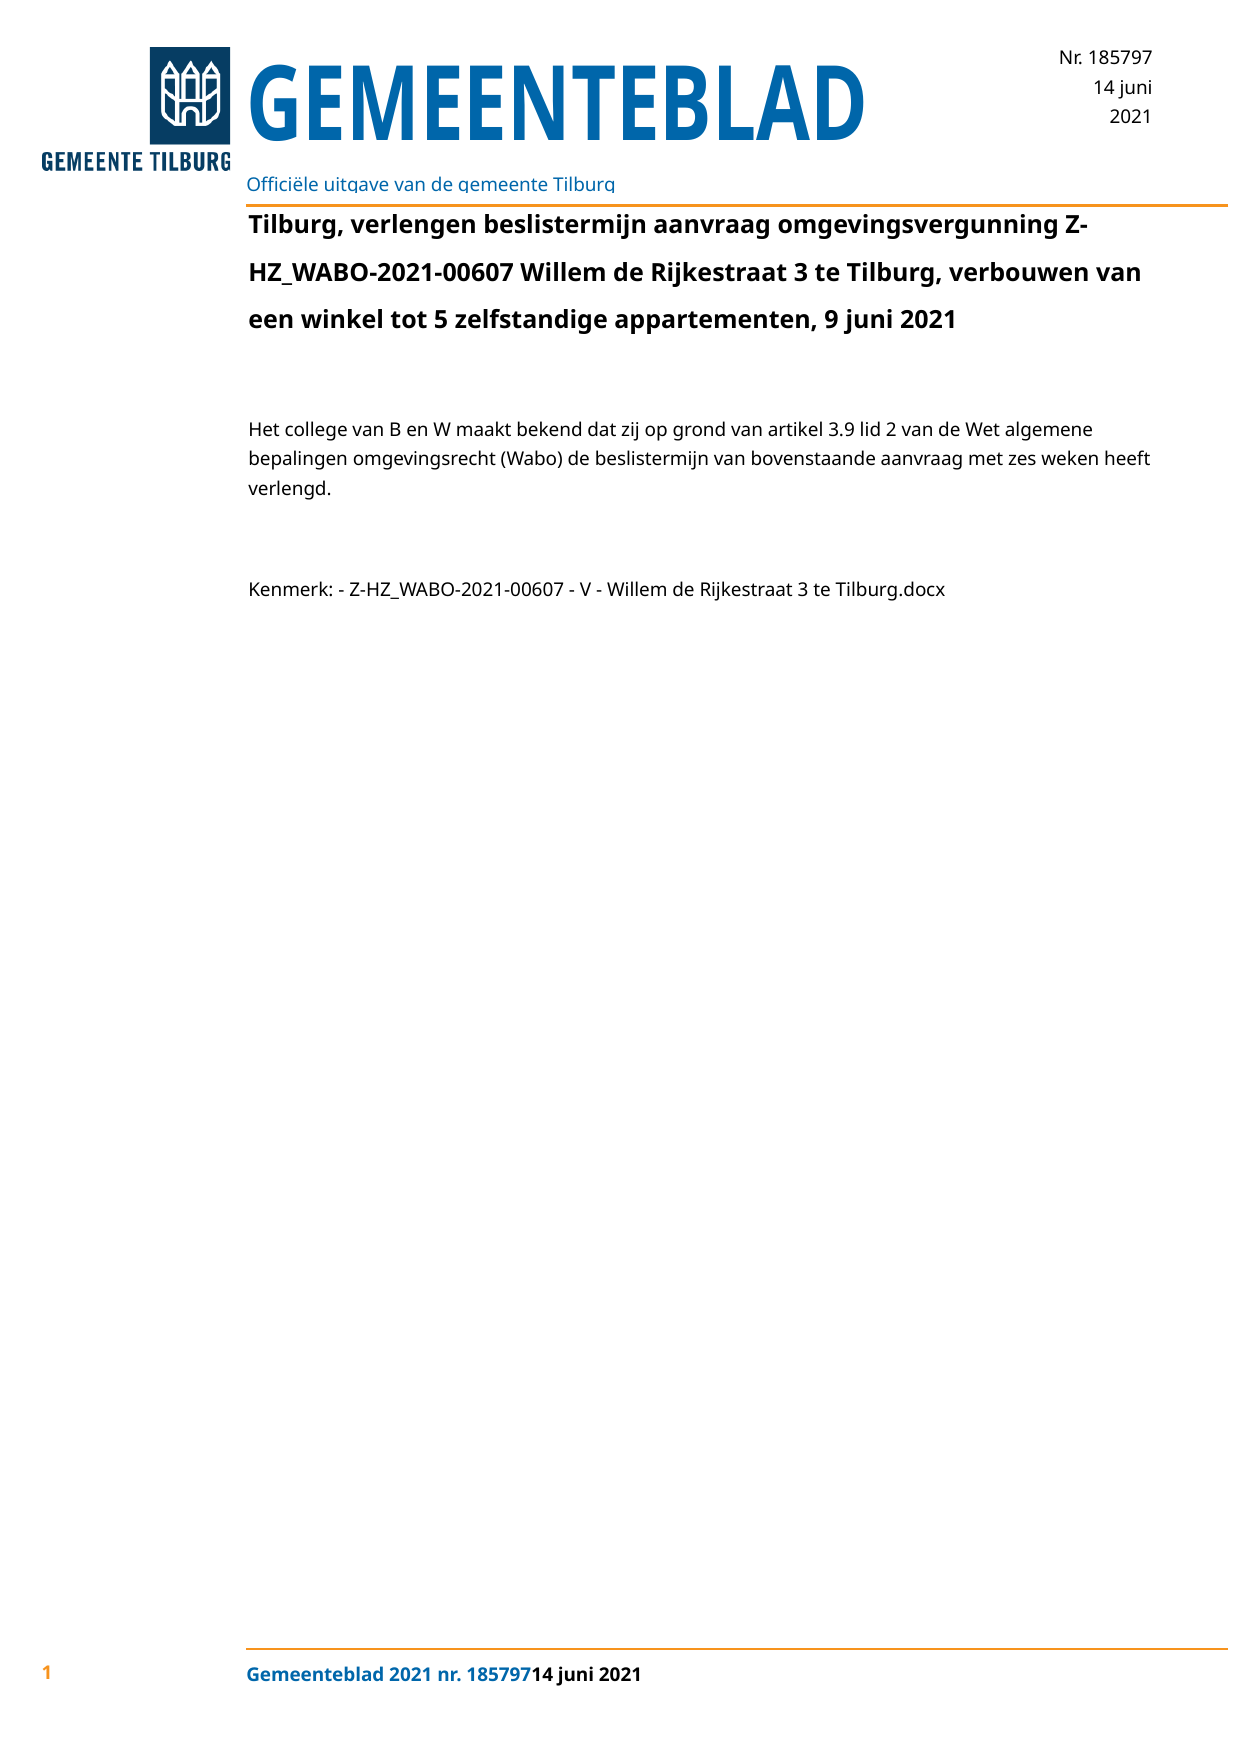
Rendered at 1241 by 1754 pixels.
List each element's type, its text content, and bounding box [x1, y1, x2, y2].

text Het college van B en W maakt bekend dat zij op grond van artikel 3.9 lid 2 van de Wet algemene bepalingen omgevingsrecht (Wabo) de beslistermijn van bovenstaande aanvraag met zes weken heeft verlengd. [248, 416, 1152, 501]
text Kenmerk: - Z-HZ_WABO-2021-00607 - V - Willem de Rijkestraat 3 te Tilburg.docx [248, 576, 1152, 602]
text Tilburg, verlengen beslistermijn aanvraag omgevingsvergunning Z-HZ_WABO-2021-00607 Willem de Rijkestraat 3 te Tilburg, verbouwen van een winkel tot 5 zelfstandige appartementen, 9 juni 2021 [248, 207, 1152, 336]
picture [41, 47, 231, 172]
